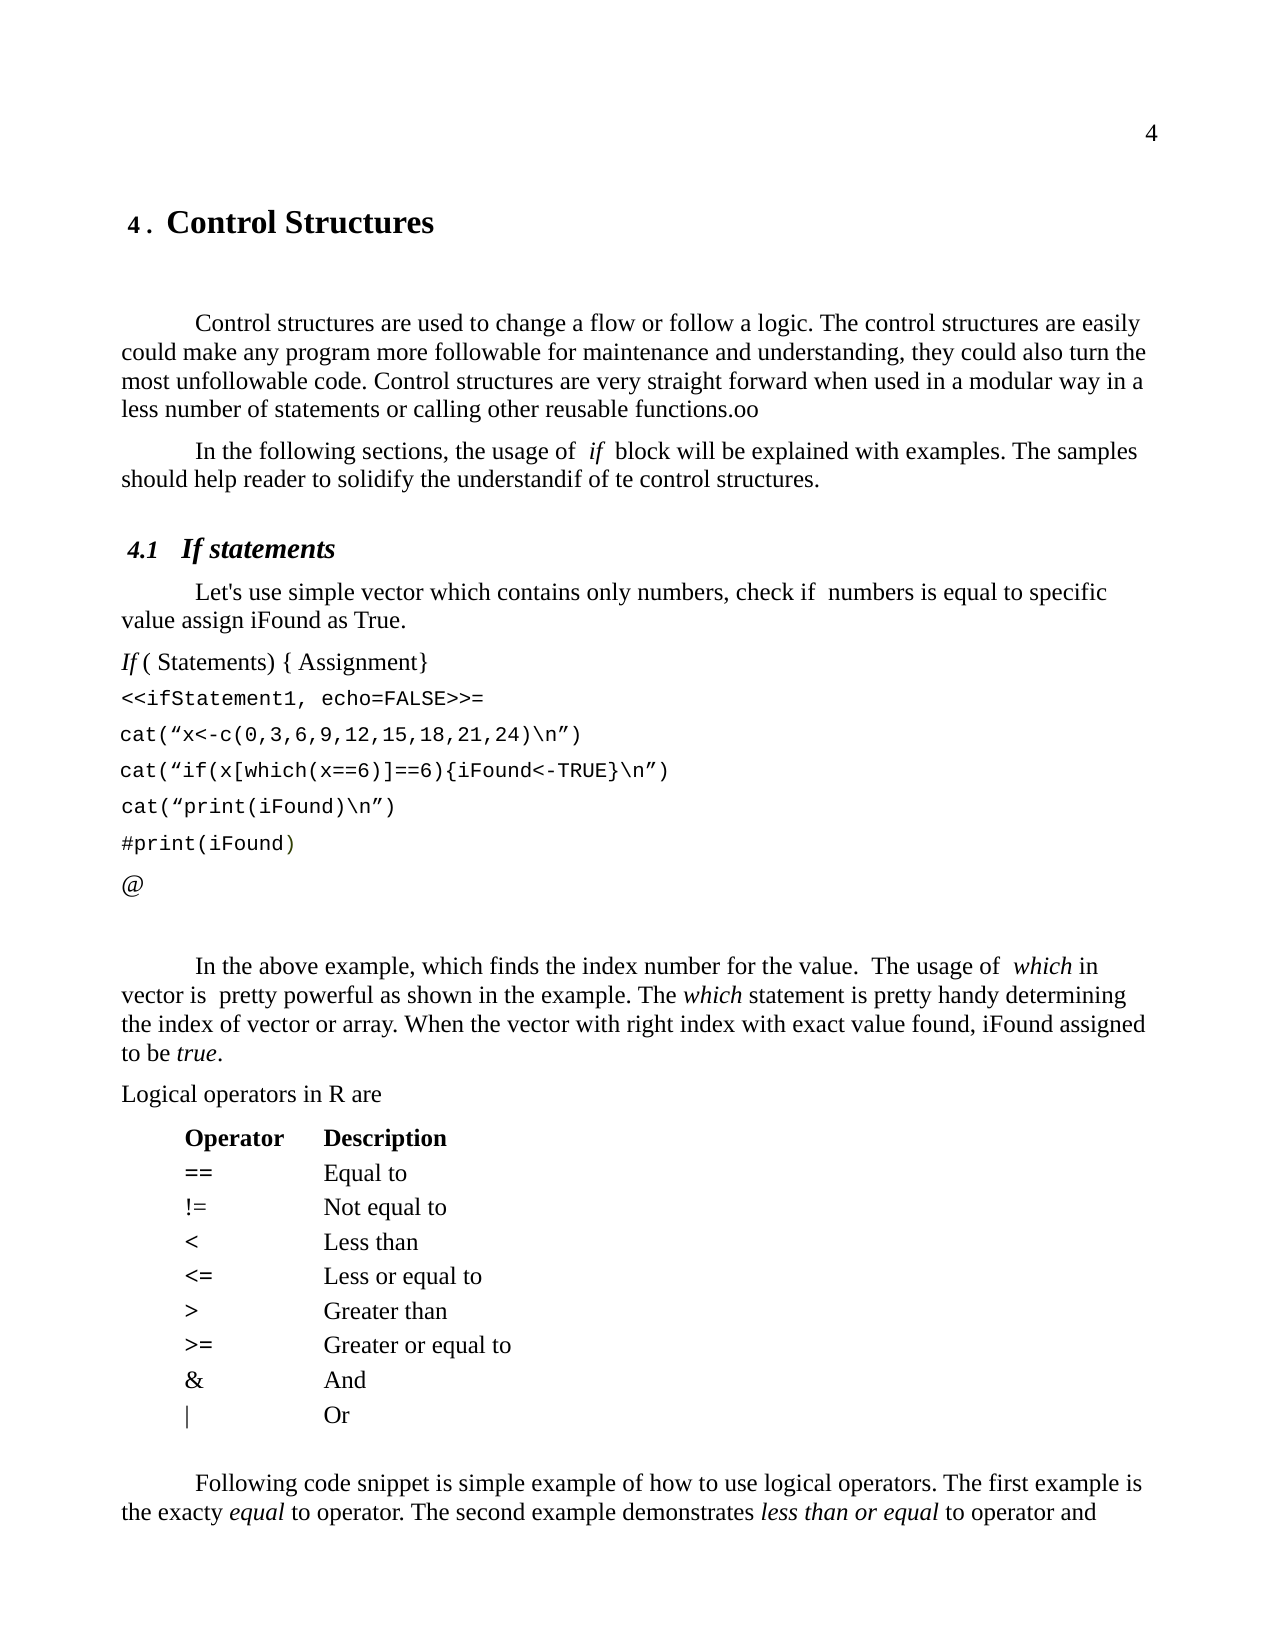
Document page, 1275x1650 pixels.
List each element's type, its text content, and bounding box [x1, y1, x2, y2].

table_cell <= [177, 1259, 316, 1293]
text Logical operators in R are [121, 1079, 1158, 1108]
text Let's use simple vector which contains only numbers, check if numbers is equal to specific value assign iFound as True. [121, 577, 1158, 634]
subtitle If statements [121, 531, 1158, 564]
text cat(“print(iFound)\n”) [121, 797, 1158, 820]
text @ [121, 869, 1158, 898]
text If ( Statements) { Assignment} [121, 647, 1158, 676]
text <<ifStatement1, echo=FALSE>>= [121, 688, 1158, 712]
table_cell Equal to [316, 1155, 574, 1189]
table_cell Or [316, 1397, 574, 1431]
table_header Operator [177, 1120, 316, 1155]
table_cell >= [177, 1328, 316, 1362]
table_cell Greater than [316, 1293, 574, 1328]
table_cell & [177, 1362, 316, 1397]
table_cell > [177, 1293, 316, 1328]
text cat(“x<-c(0,3,6,9,12,15,18,21,24)\n”) [119, 724, 1158, 748]
text Following code snippet is simple example of how to use logical operators. The first example is the exacty equal to operator. The second example demonstrates less than or equal to operator and [121, 1468, 1158, 1525]
table_cell < [177, 1224, 316, 1258]
text In the following sections, the usage of if block will be explained with examples. The samples should help reader to solidify the understandif of te control structures. [121, 436, 1158, 493]
table_cell Less or equal to [316, 1259, 574, 1293]
table_header Description [316, 1120, 574, 1155]
text In the above example, which finds the index number for the value. The usage of which in vector is pretty powerful as shown in the example. The which statement is pretty handy determining the index of vector or array. When the vector with right index with exact value found, iFound assigned to be true. [121, 951, 1158, 1066]
table_cell == [177, 1155, 316, 1189]
table_cell != [177, 1189, 316, 1224]
subtitle Control Structures [121, 202, 1158, 240]
table_cell Greater or equal to [316, 1328, 574, 1362]
table_cell | [177, 1397, 316, 1431]
table_cell Less than [316, 1224, 574, 1258]
table_cell Not equal to [316, 1189, 574, 1224]
text cat(“if(x[which(x==6)]==6){iFound<-TRUE}\n”) [119, 760, 1158, 784]
table_cell And [316, 1362, 574, 1397]
text Control structures are used to change a flow or follow a logic. The control structures are easily could make any program more followable for maintenance and understanding, they could also turn the most unfollowable code. Control structures are very straight forward when used in a modular way in a less number of statements or calling other reusable functions.oo [121, 308, 1158, 423]
text #print(iFound) [121, 833, 1158, 856]
